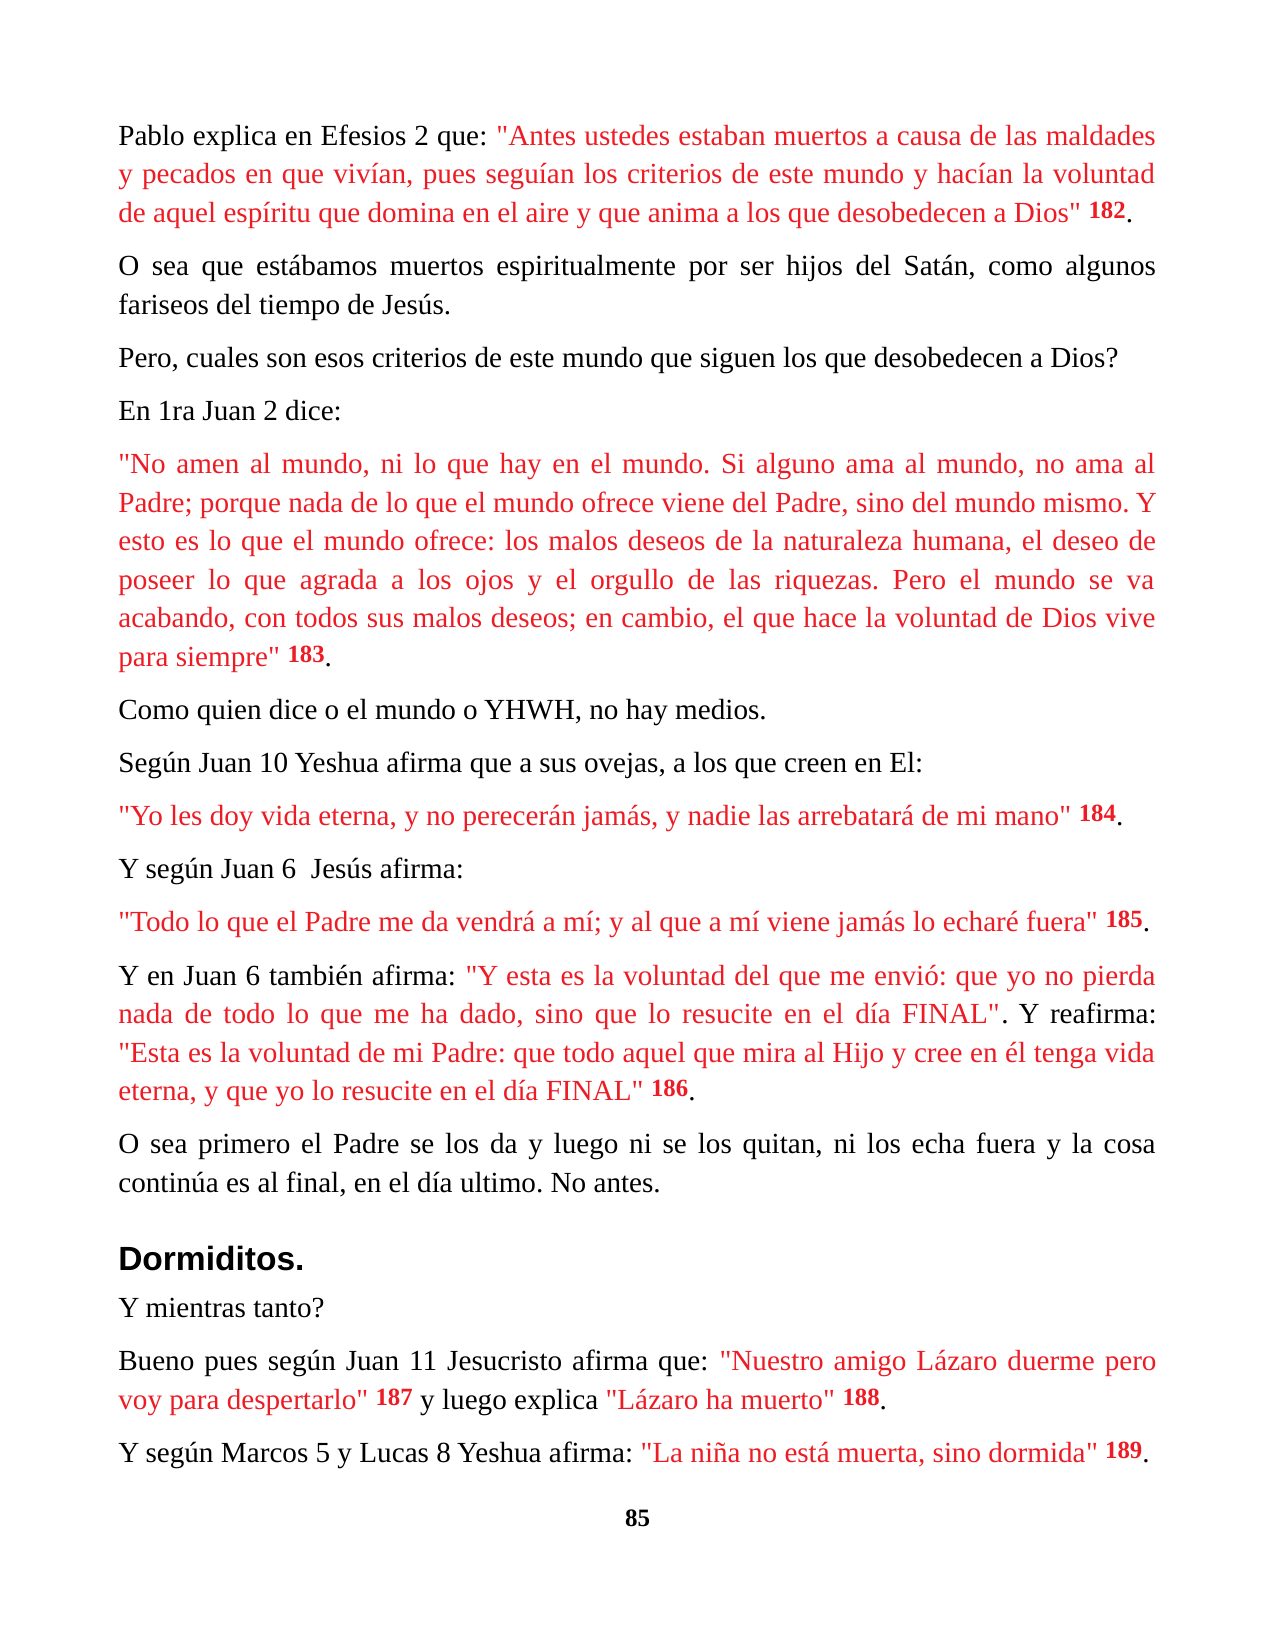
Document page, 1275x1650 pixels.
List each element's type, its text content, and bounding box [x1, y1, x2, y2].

text Pablo explica en Efesios 2 que: "Antes ustedes estaban muertos a causa de las maldades y pecados en que vivían, pues seguían los criterios de este mundo y hacían la voluntad de aquel espíritu que domina en el aire y que anima a los que desobedecen a Dios" . [118, 118, 1157, 229]
text Bueno pues según Juan 11 Jesucristo afirma que: "Nuestro amigo Lázaro duerme pero voy para despertarlo" y luego explica "Lázaro ha muerto" . [118, 1343, 1157, 1415]
text O sea que estábamos muertos espiritualmente por ser hijos del Satán, como algunos fariseos del tiempo de Jesús. [118, 248, 1157, 320]
text Pero, cuales son esos criterios de este mundo que siguen los que desobedecen a Dios? [118, 340, 1157, 373]
text Y según Juan 6 Jesús afirma: [118, 851, 1157, 885]
subtitle Dormiditos. [118, 1239, 1157, 1278]
text "Yo les doy vida eterna, y no perecerán jamás, y nadie las arrebatará de mi mano" . [118, 798, 1157, 832]
text Según Juan 10 Yeshua afirma que a sus ovejas, a los que creen en El: [118, 745, 1157, 779]
text "Todo lo que el Padre me da vendrá a mí; y al que a mí viene jamás lo echaré fuera" . [118, 904, 1157, 938]
text "No amen al mundo, ni lo que hay en el mundo. Si alguno ama al mundo, no ama al Padre; porque nada de lo que el mundo ofrece viene del Padre, sino del mundo mismo. Y esto es lo que el mundo ofrece: los malos deseos de la naturaleza humana, el deseo de poseer lo que agrada a los ojos y el orgullo de las riquezas. Pero el mundo se va acabando, con todos sus malos deseos; en cambio, el que hace la voluntad de Dios vive para siempre" . [118, 446, 1157, 672]
text O sea primero el Padre se los da y luego ni se los quitan, ni los echa fuera y la cosa continúa es al final, en el día ultimo. No antes. [118, 1126, 1157, 1198]
text En 1ra Juan 2 dice: [118, 393, 1157, 427]
text Y mientras tanto? [118, 1290, 1157, 1324]
text Y según Marcos 5 y Lucas 8 Yeshua afirma: "La niña no está muerta, sino dormida" . [118, 1435, 1157, 1468]
text Como quien dice o el mundo o YHWH, no hay medios. [118, 692, 1157, 726]
text Y en Juan 6 también afirma: "Y esta es la voluntad del que me envió: que yo no pierda nada de todo lo que me ha dado, sino que lo resucite en el día FINAL". Y reafirma: "Esta es la voluntad de mi Padre: que todo aquel que mira al Hijo y cree en él tenga vida eterna, y que yo lo resucite en el día FINAL" . [118, 958, 1157, 1107]
